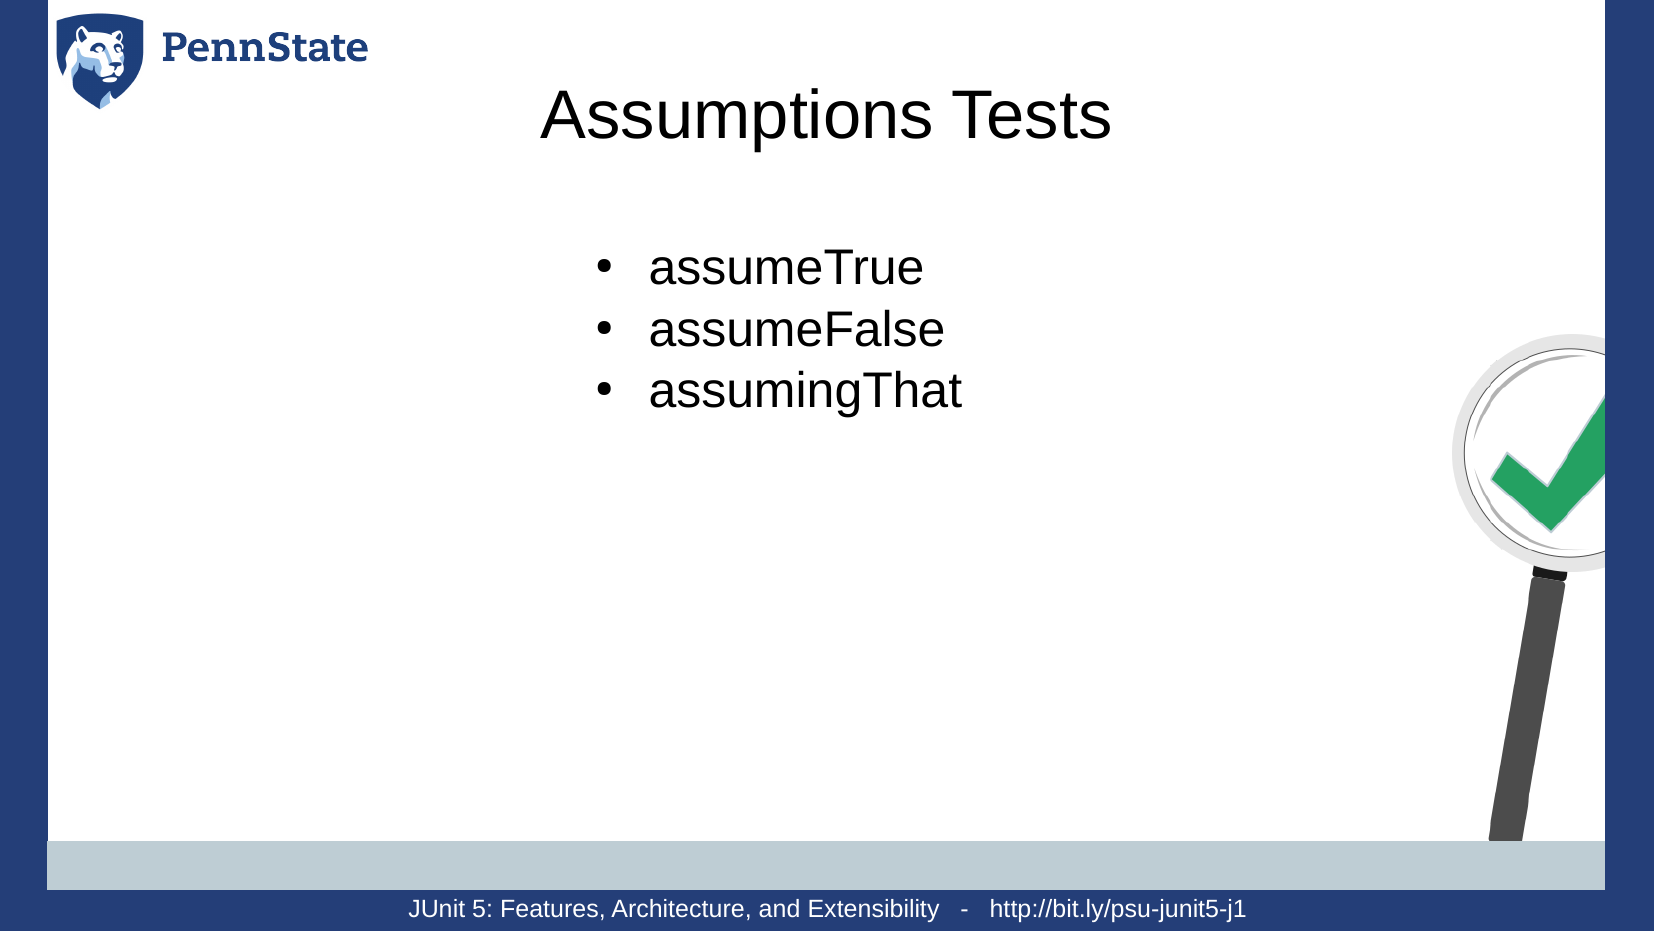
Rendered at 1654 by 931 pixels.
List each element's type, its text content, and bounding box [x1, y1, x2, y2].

picture [48, 0, 411, 152]
picture [1452, 334, 1605, 841]
list assumeTrue assumeFalse assumingThat [577, 239, 1051, 453]
title Assumptions Tests [82, 37, 1571, 193]
